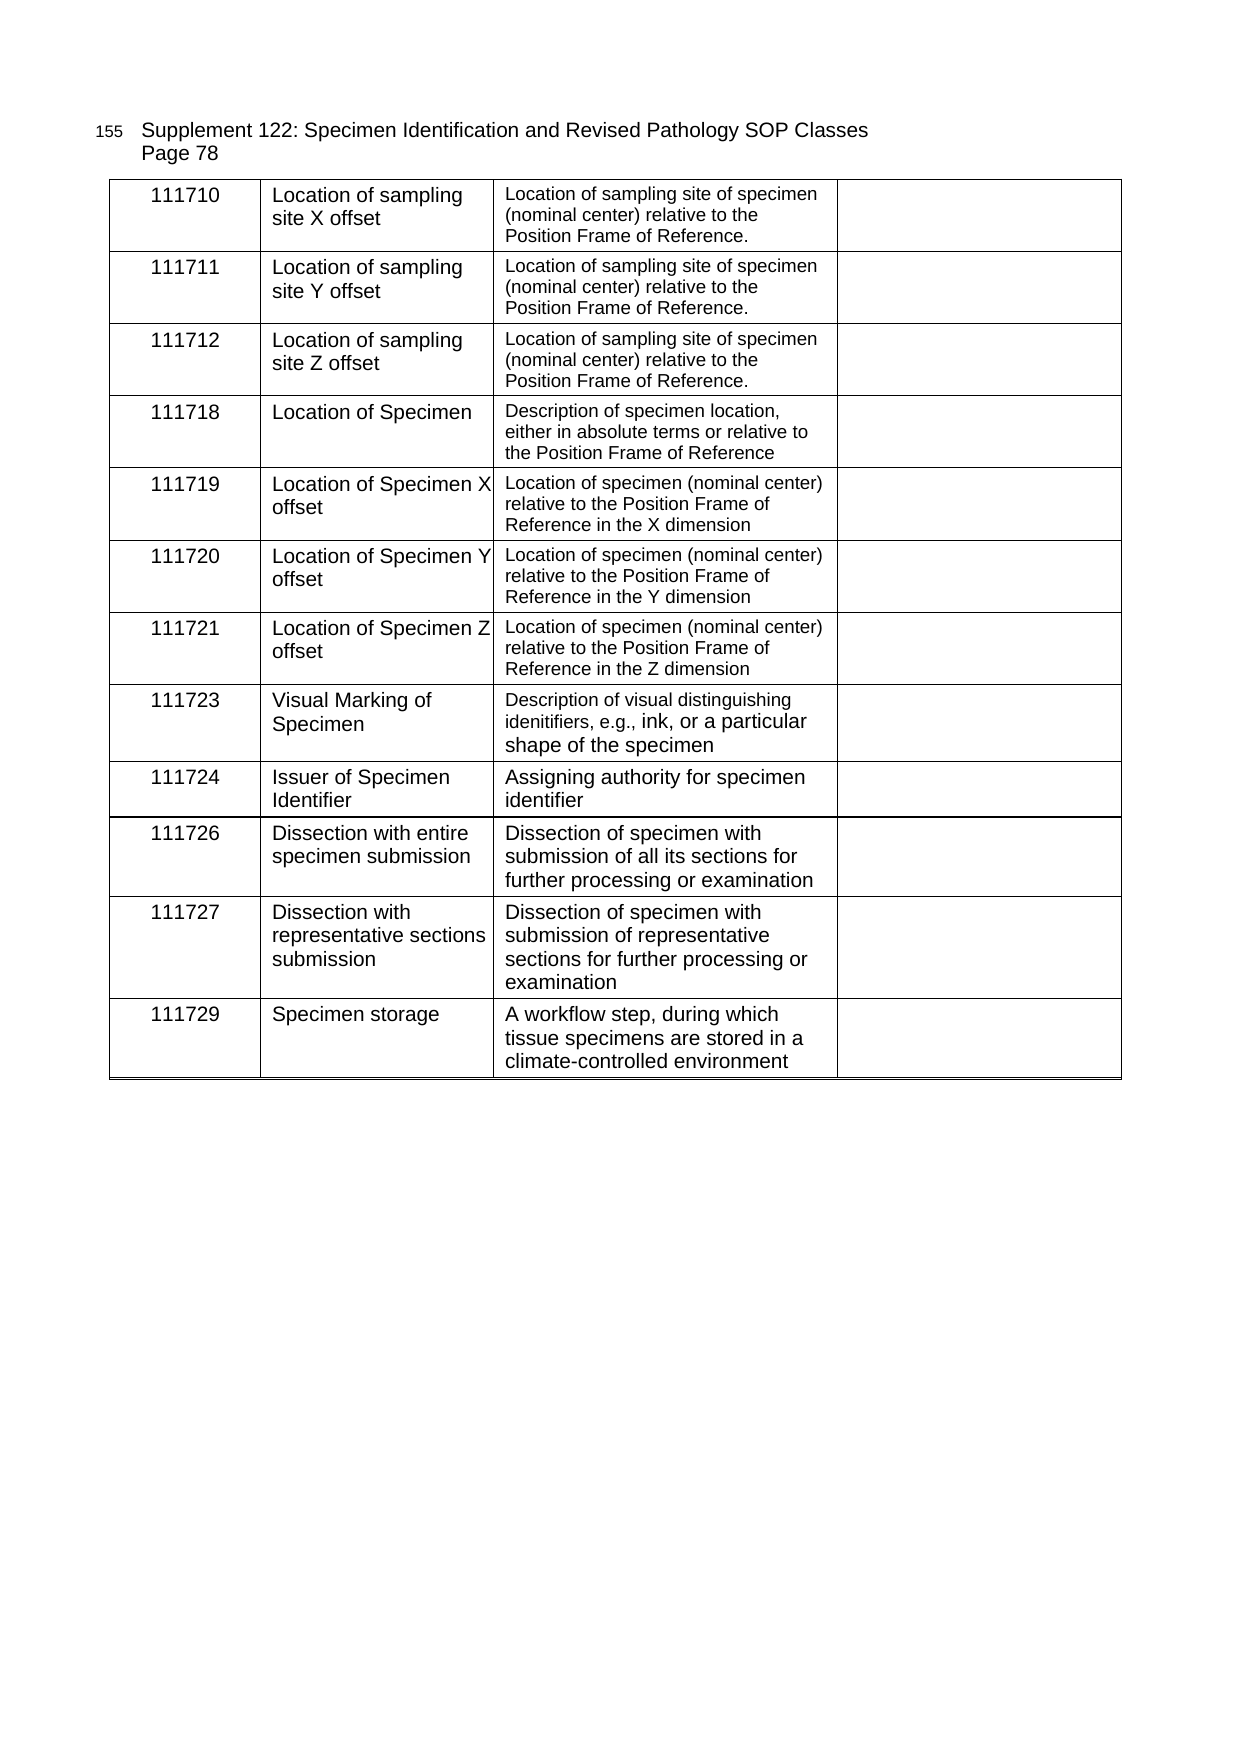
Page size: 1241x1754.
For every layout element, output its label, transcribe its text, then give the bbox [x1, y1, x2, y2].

table_cell [838, 396, 1121, 467]
table_cell Location of sampling site Z offset [261, 324, 493, 395]
table_cell Dissection with representative sections submission [261, 897, 493, 998]
table_cell Location of sampling site of specimen (nominal center) relative to the Position Frame of Reference. [494, 324, 837, 395]
table_cell Location of Specimen Z offset [261, 613, 493, 684]
table_cell Dissection with entire specimen submission [261, 818, 493, 896]
table_cell Location of specimen (nominal center) relative to the Position Frame of Reference in the Y dimension [494, 541, 837, 612]
table_cell [838, 541, 1121, 612]
table_cell Description of specimen location, either in absolute terms or relative to the Position Frame of Reference [494, 396, 837, 467]
table_cell A workflow step, during which tissue specimens are stored in a climate-controlled environment [494, 999, 837, 1077]
table_cell 111712 [110, 324, 260, 395]
table_cell 111729 [110, 999, 260, 1077]
table_cell Location of specimen (nominal center) relative to the Position Frame of Reference in the X dimension [494, 468, 837, 539]
table_cell Visual Marking of Specimen [261, 685, 493, 761]
table_cell 111718 [110, 396, 260, 467]
table_cell 111724 [110, 762, 260, 816]
table_cell 111720 [110, 541, 260, 612]
table_cell Location of specimen (nominal center) relative to the Position Frame of Reference in the Z dimension [494, 613, 837, 684]
table_cell Dissection of specimen with submission of all its sections for further processing or examination [494, 818, 837, 896]
table_cell 111727 [110, 897, 260, 998]
table_cell Description of visual distinguishing idenitifiers, e.g., ink, or a particular shape of the specimen [494, 685, 837, 761]
table_cell Dissection of specimen with submission of representative sections for further processing or examination [494, 897, 837, 998]
table_cell Location of Specimen X offset [261, 468, 493, 539]
table_cell Issuer of Specimen Identifier [261, 762, 493, 816]
table_cell [838, 613, 1121, 684]
table_cell 111710 [110, 180, 260, 251]
table_cell 111721 [110, 613, 260, 684]
table_cell 111719 [110, 468, 260, 539]
table_cell Location of Specimen [261, 396, 493, 467]
table_cell Specimen storage [261, 999, 493, 1077]
table_cell [838, 180, 1121, 251]
table_cell [838, 324, 1121, 395]
table_cell 111723 [110, 685, 260, 761]
table_cell [838, 762, 1121, 816]
table_cell Location of sampling site X offset [261, 180, 493, 251]
table_cell 111711 [110, 252, 260, 323]
table_cell Location of Specimen Y offset [261, 541, 493, 612]
table_cell [838, 252, 1121, 323]
table_cell 111726 [110, 818, 260, 896]
table_cell [838, 468, 1121, 539]
table_cell [838, 999, 1121, 1077]
table_cell Location of sampling site of specimen (nominal center) relative to the Position Frame of Reference. [494, 180, 837, 251]
table_cell [838, 818, 1121, 896]
table_cell Location of sampling site of specimen (nominal center) relative to the Position Frame of Reference. [494, 252, 837, 323]
table_cell Location of sampling site Y offset [261, 252, 493, 323]
table_cell [838, 685, 1121, 761]
table_cell Assigning authority for specimen identifier [494, 762, 837, 816]
table_cell [838, 897, 1121, 998]
